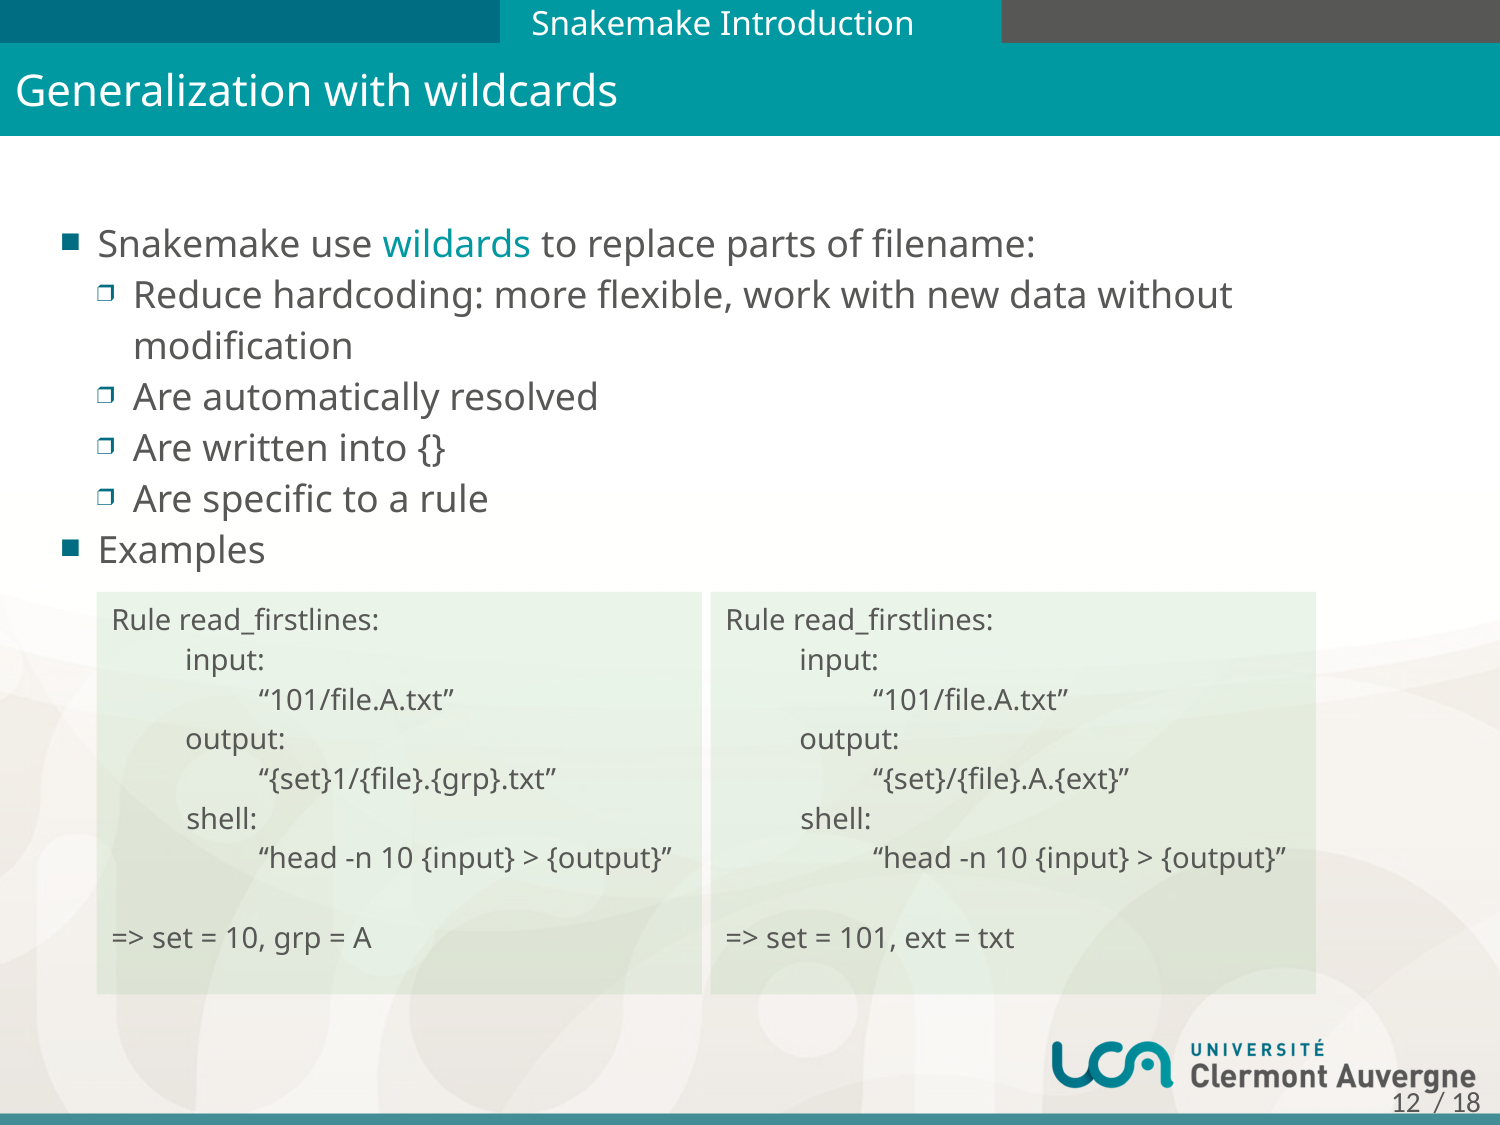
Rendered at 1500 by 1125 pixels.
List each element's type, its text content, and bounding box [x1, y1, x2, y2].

text_box Rule read_firstlines: input: “101/file.A.txt” output: ‘‘{set}1/{file}.{grp}.txt” shell: ‘‘head -n 10 {input} > {output}’’ => set = 10, grp = A [96, 591, 702, 995]
text_box Snakemake Introduction [0, 0, 1500, 57]
text_box Snakemake use wildards to replace parts of filename: Reduce hardcoding: more flexible, work with new data without modification Are automatically resolved Are written into {} Are specific to a rule Examples [47, 159, 1394, 1031]
text_box Rule read_firstlines: input: “101/file.A.txt” output: ‘‘{set}/{file}.A.{ext}” shell: ‘‘head -n 10 {input} > {output}’’ => set = 101, ext = txt [710, 591, 1316, 995]
picture [0, 136, 1500, 1125]
text_box Generalization with wildcards [0, 57, 1500, 136]
